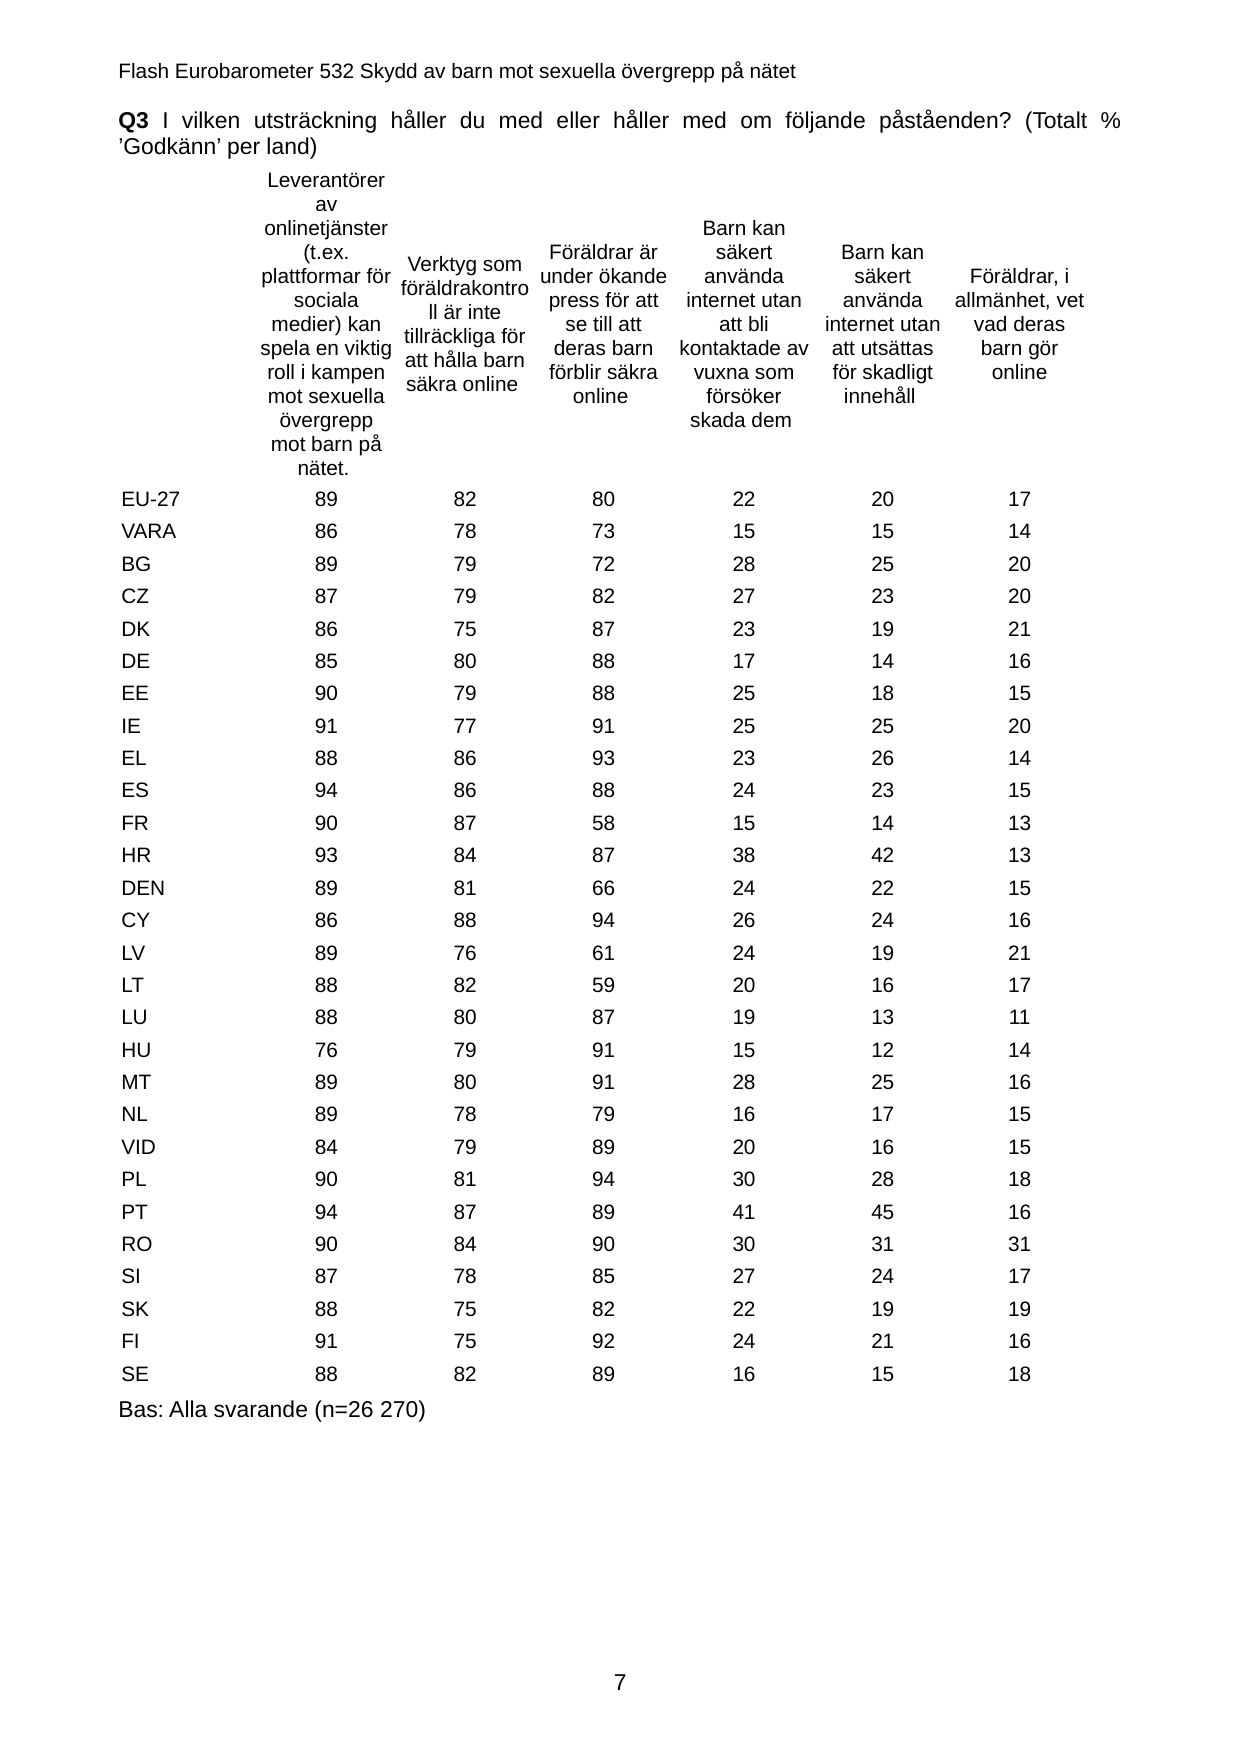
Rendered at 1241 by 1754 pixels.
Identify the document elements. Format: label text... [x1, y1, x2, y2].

table_cell 25 [673, 709, 815, 742]
table_cell 20 [950, 709, 1089, 742]
table_cell PL [118, 1163, 257, 1195]
table_cell 16 [950, 1195, 1089, 1228]
table_cell 88 [257, 1293, 395, 1325]
table_cell 89 [534, 1131, 673, 1163]
table_cell 16 [815, 1131, 950, 1163]
table_header Föräldrar är under ökande press för att se till att deras barn förblir säkra online [534, 165, 673, 483]
table_cell LT [118, 969, 257, 1001]
table_cell 25 [815, 709, 950, 742]
table_header [118, 165, 257, 483]
table_header Föräldrar, i allmänhet, vet vad deras barn gör online [950, 165, 1089, 483]
table_cell 24 [673, 871, 815, 904]
table_cell 25 [815, 1066, 950, 1098]
table_cell 19 [815, 936, 950, 968]
table_cell 85 [534, 1260, 673, 1292]
table_cell 16 [950, 1066, 1089, 1098]
table_cell 27 [673, 580, 815, 612]
table_cell 25 [815, 548, 950, 580]
table_cell 91 [534, 1066, 673, 1098]
table_cell 18 [950, 1163, 1089, 1195]
table_cell 72 [534, 548, 673, 580]
table_cell 73 [534, 515, 673, 547]
table_cell 92 [534, 1325, 673, 1357]
table_cell 89 [257, 936, 395, 968]
table_cell 79 [395, 1033, 534, 1066]
table_cell 22 [815, 871, 950, 904]
table_cell 21 [815, 1325, 950, 1357]
text Bas: Alla svarande (n=26 270) [118, 1396, 1122, 1422]
table_cell 88 [534, 645, 673, 677]
table_cell 89 [534, 1357, 673, 1390]
table_cell 17 [950, 969, 1089, 1001]
table_cell NL [118, 1098, 257, 1131]
table_cell 88 [534, 677, 673, 709]
table_cell 14 [950, 515, 1089, 547]
table_cell EU-27 [118, 483, 257, 515]
table_cell 91 [534, 709, 673, 742]
table_cell 13 [950, 807, 1089, 839]
table_cell 90 [534, 1228, 673, 1260]
table_cell 25 [673, 677, 815, 709]
table_cell 15 [950, 677, 1089, 709]
table_cell 82 [395, 1357, 534, 1390]
table_cell 82 [534, 580, 673, 612]
table_cell 31 [815, 1228, 950, 1260]
table_cell 23 [673, 612, 815, 644]
table_cell 78 [395, 515, 534, 547]
table_cell 75 [395, 612, 534, 644]
table_cell 20 [950, 548, 1089, 580]
table_cell 22 [673, 483, 815, 515]
table_cell 15 [673, 515, 815, 547]
table_cell 80 [534, 483, 673, 515]
table_cell RO [118, 1228, 257, 1260]
table_cell 86 [395, 774, 534, 807]
table_cell 42 [815, 839, 950, 871]
table_cell 20 [815, 483, 950, 515]
table_cell 38 [673, 839, 815, 871]
table_cell EE [118, 677, 257, 709]
table_cell 16 [673, 1357, 815, 1390]
table_cell 24 [815, 904, 950, 936]
table_cell 93 [257, 839, 395, 871]
table_cell VID [118, 1131, 257, 1163]
table_cell 15 [815, 1357, 950, 1390]
table_header Verktyg som föräldrakontroll är inte tillräckliga för att hålla barn säkra online [395, 165, 534, 483]
table_cell SI [118, 1260, 257, 1292]
table_cell 94 [534, 1163, 673, 1195]
table_cell DK [118, 612, 257, 644]
table_cell 88 [395, 904, 534, 936]
table_cell 86 [257, 515, 395, 547]
table_cell 14 [950, 742, 1089, 774]
table_cell 20 [673, 1131, 815, 1163]
table_cell 23 [673, 742, 815, 774]
table_cell 75 [395, 1293, 534, 1325]
table_cell 94 [257, 1195, 395, 1228]
table_cell 17 [673, 645, 815, 677]
table_cell SE [118, 1357, 257, 1390]
table_cell 79 [395, 677, 534, 709]
table_cell 61 [534, 936, 673, 968]
table_cell 30 [673, 1163, 815, 1195]
table_cell 79 [395, 1131, 534, 1163]
table_cell 16 [950, 645, 1089, 677]
table_cell 91 [257, 709, 395, 742]
table_cell 20 [950, 580, 1089, 612]
table_cell 81 [395, 1163, 534, 1195]
table_cell 87 [534, 1001, 673, 1033]
table_cell 14 [815, 807, 950, 839]
table_cell FI [118, 1325, 257, 1357]
table_cell MT [118, 1066, 257, 1098]
table_cell LV [118, 936, 257, 968]
table_cell 27 [673, 1260, 815, 1292]
table_cell 12 [815, 1033, 950, 1066]
table_cell 59 [534, 969, 673, 1001]
table_cell 87 [257, 580, 395, 612]
table_cell 20 [673, 969, 815, 1001]
table_cell 87 [395, 1195, 534, 1228]
table_cell 82 [534, 1293, 673, 1325]
table_cell 90 [257, 807, 395, 839]
table_cell 24 [673, 936, 815, 968]
table_cell 82 [395, 969, 534, 1001]
table_cell 24 [673, 774, 815, 807]
table_cell 76 [257, 1033, 395, 1066]
table_cell 16 [673, 1098, 815, 1131]
table_cell 19 [950, 1293, 1089, 1325]
table_cell 75 [395, 1325, 534, 1357]
table_cell ES [118, 774, 257, 807]
table_cell 24 [815, 1260, 950, 1292]
table_cell 94 [257, 774, 395, 807]
table_cell 78 [395, 1260, 534, 1292]
table_cell 88 [534, 774, 673, 807]
table_cell 22 [673, 1293, 815, 1325]
table_cell 85 [257, 645, 395, 677]
table_cell 13 [950, 839, 1089, 871]
table_cell FR [118, 807, 257, 839]
table_cell SK [118, 1293, 257, 1325]
table_cell 91 [257, 1325, 395, 1357]
table_cell 76 [395, 936, 534, 968]
table_cell 79 [395, 548, 534, 580]
table_cell DE [118, 645, 257, 677]
table_cell 15 [815, 515, 950, 547]
table_cell CZ [118, 580, 257, 612]
table_cell 45 [815, 1195, 950, 1228]
table_cell 19 [673, 1001, 815, 1033]
table_cell EL [118, 742, 257, 774]
table_cell 15 [950, 1098, 1089, 1131]
table_cell 89 [534, 1195, 673, 1228]
table_cell 28 [673, 548, 815, 580]
table_cell 86 [257, 904, 395, 936]
table_cell BG [118, 548, 257, 580]
table_cell 82 [395, 483, 534, 515]
table_cell 31 [950, 1228, 1089, 1260]
table_cell 28 [815, 1163, 950, 1195]
table_cell 89 [257, 1098, 395, 1131]
table_cell 90 [257, 1163, 395, 1195]
table_cell 24 [673, 1325, 815, 1357]
table_cell 94 [534, 904, 673, 936]
table_cell 84 [395, 839, 534, 871]
table_cell 66 [534, 871, 673, 904]
table_cell HR [118, 839, 257, 871]
table_cell 17 [815, 1098, 950, 1131]
table_cell 93 [534, 742, 673, 774]
table_cell 87 [534, 612, 673, 644]
table_cell 16 [950, 1325, 1089, 1357]
table_cell 84 [257, 1131, 395, 1163]
table_cell VARA [118, 515, 257, 547]
table_cell 87 [395, 807, 534, 839]
table_cell 17 [950, 483, 1089, 515]
table_cell 30 [673, 1228, 815, 1260]
table_cell 41 [673, 1195, 815, 1228]
table_cell 14 [815, 645, 950, 677]
table_cell 15 [950, 871, 1089, 904]
table_cell IE [118, 709, 257, 742]
table_cell 21 [950, 612, 1089, 644]
table_cell 80 [395, 645, 534, 677]
table_cell 26 [815, 742, 950, 774]
table_cell 26 [673, 904, 815, 936]
table_cell 58 [534, 807, 673, 839]
table_cell 90 [257, 677, 395, 709]
table_cell 80 [395, 1066, 534, 1098]
table_cell 86 [395, 742, 534, 774]
table_cell 11 [950, 1001, 1089, 1033]
table_cell 19 [815, 612, 950, 644]
table_cell 79 [395, 580, 534, 612]
table_cell 89 [257, 483, 395, 515]
table_cell 86 [257, 612, 395, 644]
table_cell 88 [257, 1357, 395, 1390]
table_cell 15 [950, 1131, 1089, 1163]
table_cell 15 [673, 1033, 815, 1066]
table_cell 89 [257, 1066, 395, 1098]
table_cell 16 [950, 904, 1089, 936]
table_cell 19 [815, 1293, 950, 1325]
table_cell 80 [395, 1001, 534, 1033]
table_cell 88 [257, 742, 395, 774]
table_cell 89 [257, 548, 395, 580]
table_cell PT [118, 1195, 257, 1228]
table_cell 13 [815, 1001, 950, 1033]
table_cell 84 [395, 1228, 534, 1260]
table_header Barn kan säkert använda internet utan att bli kontaktade av vuxna som försöker skada dem [673, 165, 815, 483]
table_cell 14 [950, 1033, 1089, 1066]
table_cell 88 [257, 1001, 395, 1033]
table_cell 18 [950, 1357, 1089, 1390]
table_cell 91 [534, 1033, 673, 1066]
table_cell 87 [534, 839, 673, 871]
table_cell 21 [950, 936, 1089, 968]
table_cell CY [118, 904, 257, 936]
table_cell HU [118, 1033, 257, 1066]
table_cell LU [118, 1001, 257, 1033]
table_cell 16 [815, 969, 950, 1001]
table_header Barn kan säkert använda internet utan att utsättas för skadligt innehåll [815, 165, 950, 483]
table_cell 81 [395, 871, 534, 904]
table_cell 87 [257, 1260, 395, 1292]
table_cell 23 [815, 580, 950, 612]
table_cell 28 [673, 1066, 815, 1098]
table_cell 78 [395, 1098, 534, 1131]
table_cell 18 [815, 677, 950, 709]
table_cell 90 [257, 1228, 395, 1260]
table_cell 17 [950, 1260, 1089, 1292]
text Q3 I vilken utsträckning håller du med eller håller med om följande påståenden? (Totalt % ’Godkänn’ per land) [118, 107, 1122, 159]
table_cell 88 [257, 969, 395, 1001]
table_cell DEN [118, 871, 257, 904]
table_cell 79 [534, 1098, 673, 1131]
table_header Leverantörer av onlinetjänster (t.ex. plattformar för sociala medier) kan spela en viktig roll i kampen mot sexuella övergrepp mot barn på nätet. [257, 165, 395, 483]
table_cell 15 [673, 807, 815, 839]
table_cell 23 [815, 774, 950, 807]
table_cell 77 [395, 709, 534, 742]
table_cell 15 [950, 774, 1089, 807]
table_cell 89 [257, 871, 395, 904]
